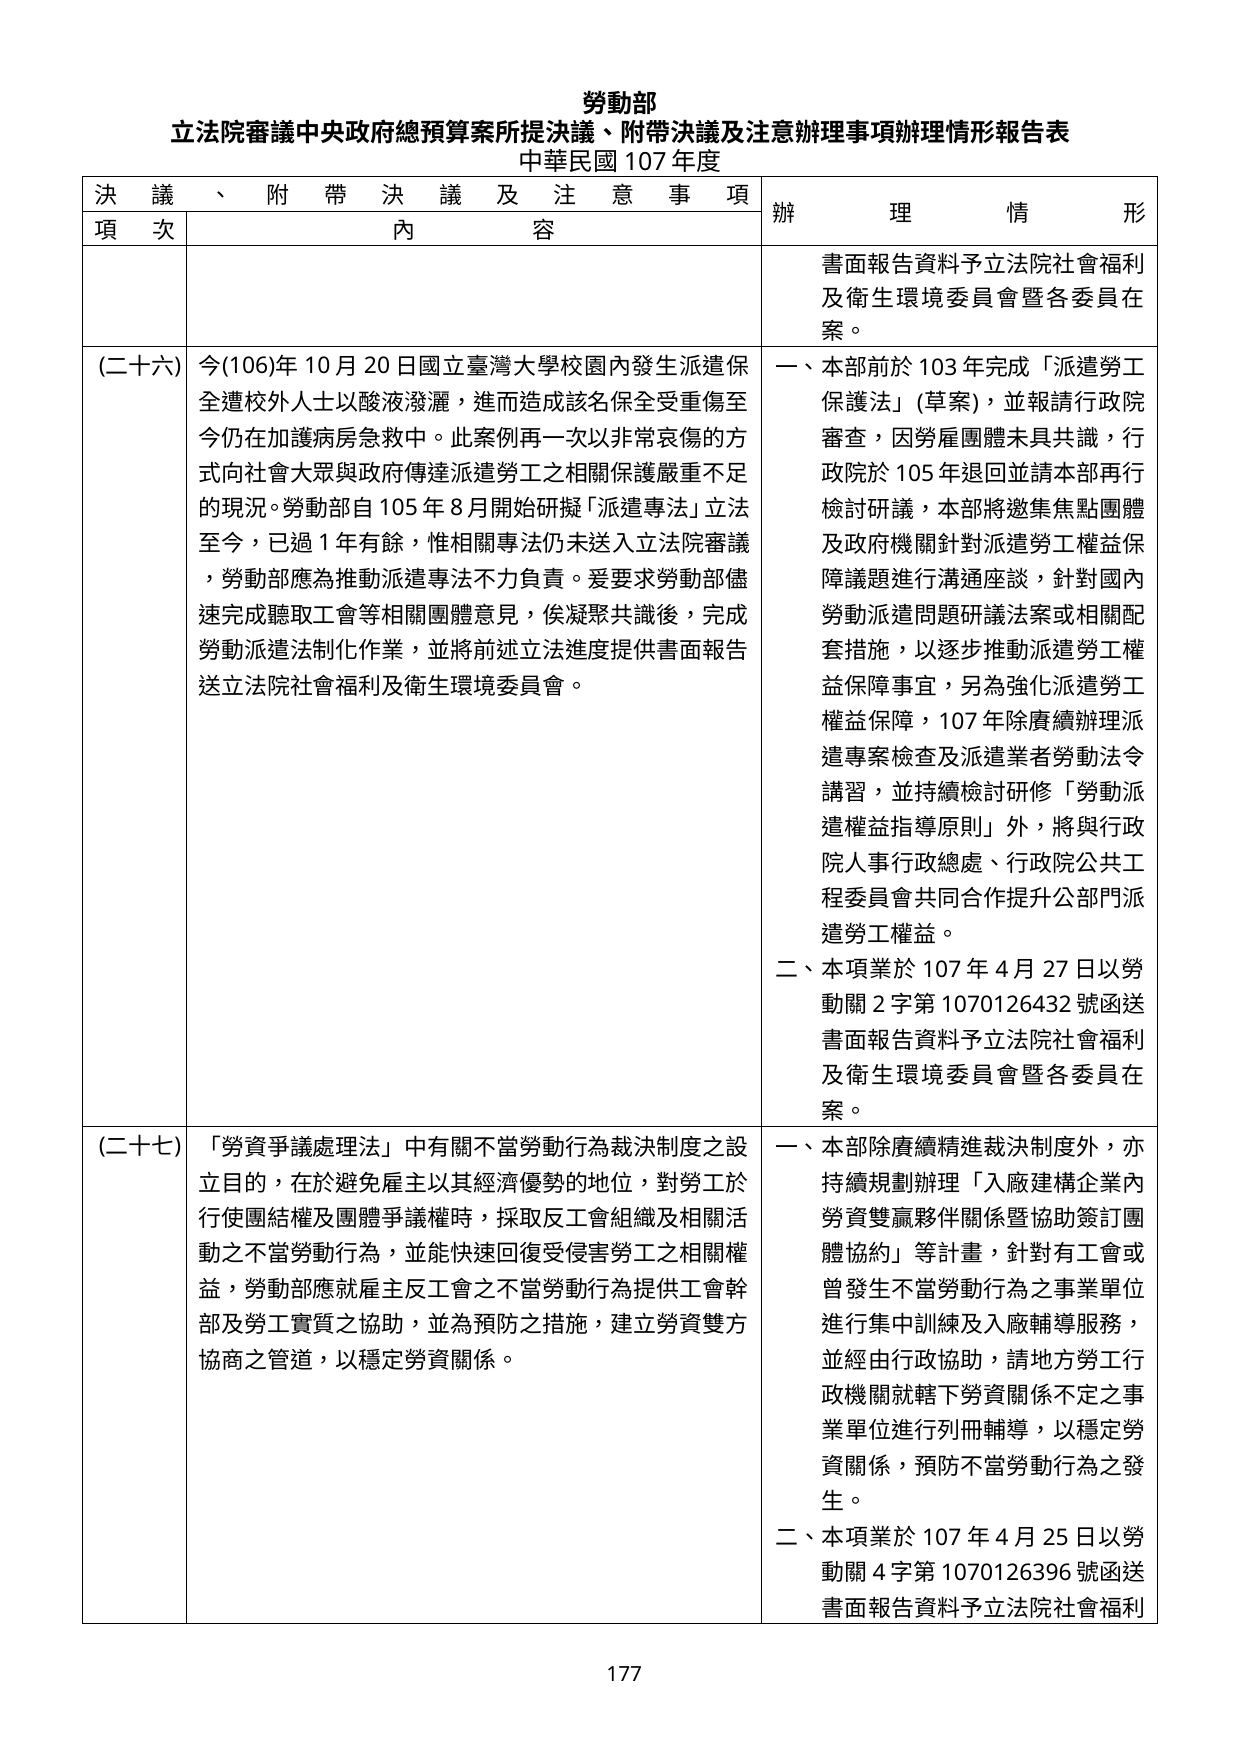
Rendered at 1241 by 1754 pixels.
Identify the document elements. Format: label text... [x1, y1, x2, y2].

table_cell (二十六) [83, 347, 186, 1126]
table_cell 今(106)年10月20日國立臺灣大學校園內發生派遣保全遭校外人士以酸液潑灑，進而造成該名保全受重傷至今仍在加護病房急救中。此案例再一次以非常哀傷的方式向社會大眾與政府傳達派遣勞工之相關保護嚴重不足的現況。勞動部自105年8月開始研擬「派遣專法」立法至今，已過1年有餘，惟相關專法仍未送入立法院審議，勞動部應為推動派遣專法不力負責。爰要求勞動部儘速完成聽取工會等相關團體意見，俟凝聚共識後，完成勞動派遣法制化作業，並將前述立法進度提供書面報告送立法院社會福利及衛生環境委員會。 [187, 347, 761, 1126]
table_cell 「勞資爭議處理法」中有關不當勞動行為裁決制度之設立目的，在於避免雇主以其經濟優勢的地位，對勞工於行使團結權及團體爭議權時，採取反工會組織及相關活動之不當勞動行為，並能快速回復受侵害勞工之相關權益，勞動部應就雇主反工會之不當勞動行為提供工會幹部及勞工實質之協助，並為預防之措施，建立勞資雙方協商之管道，以穩定勞資關係。 [187, 1127, 761, 1623]
table_cell [83, 246, 186, 346]
table_cell [187, 246, 761, 346]
table_cell 內 容 [187, 212, 761, 245]
table_cell 本部除賡續精進裁決制度外，亦持續規劃辦理「入廠建構企業內勞資雙贏夥伴關係暨協助簽訂團體協約」等計畫，針對有工會或曾發生不當勞動行為之事業單位進行集中訓練及入廠輔導服務，並經由行政協助，請地方勞工行政機關就轄下勞資關係不定之事業單位進行列冊輔導，以穩定勞資關係，預防不當勞動行為之發生。 本項業於107年4月25日以勞動關4字第1070126396號函送書面報告資料予立法院社會福利 [762, 1127, 1157, 1623]
table_cell 書面報告資料予立法院社會福利及衛生環境委員會暨各委員在案。 [762, 246, 1157, 346]
table_cell (二十七) [83, 1127, 186, 1623]
table_cell 項次 [83, 212, 186, 245]
table_header 辦理情形 [762, 177, 1157, 245]
table_cell 本部前於103年完成「派遣勞工保護法」(草案)，並報請行政院審查，因勞雇團體未具共識，行政院於105年退回並請本部再行檢討研議，本部將邀集焦點團體及政府機關針對派遣勞工權益保障議題進行溝通座談，針對國內勞動派遣問題研議法案或相關配套措施，以逐步推動派遣勞工權益保障事宜，另為強化派遣勞工權益保障，107年除賡續辦理派遣專案檢查及派遣業者勞動法令講習，並持續檢討研修「勞動派遣權益指導原則」外，將與行政院人事行政總處、行政院公共工程委員會共同合作提升公部門派遣勞工權益。 本項業於107年4月27日以勞動關2字第1070126432號函送書面報告資料予立法院社會福利及衛生環境委員會暨各委員在案。 [762, 347, 1157, 1126]
table_header 決議、附帶決議及注意事項 [83, 177, 761, 211]
